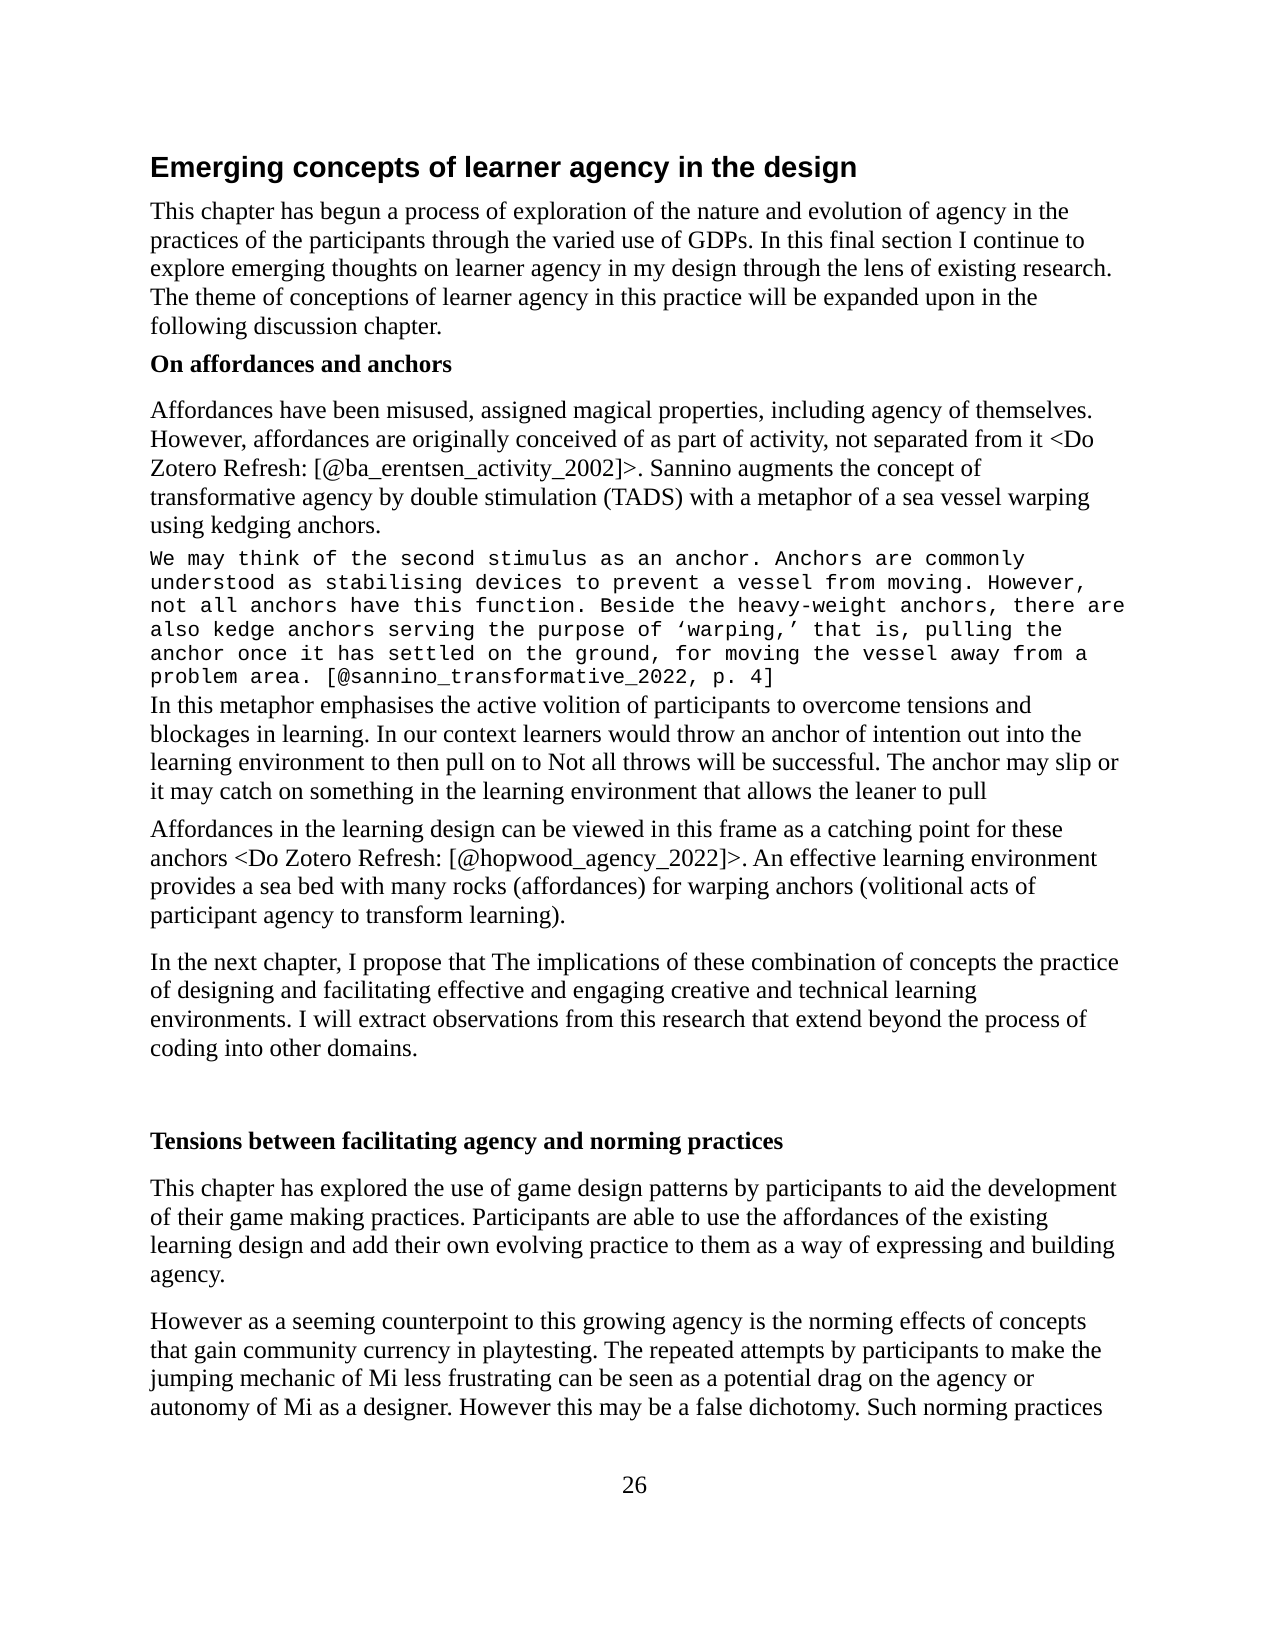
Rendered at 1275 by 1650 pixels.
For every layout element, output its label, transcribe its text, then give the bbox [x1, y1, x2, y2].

text In the next chapter, I propose that The implications of these combination of concepts the practice of designing and facilitating effective and engaging creative and technical learning environments. I will extract observations from this research that extend beyond the process of coding into other domains. [150, 947, 1125, 1062]
text However as a seeming counterpoint to this growing agency is the norming effects of concepts that gain community currency in playtesting. The repeated attempts by participants to make the jumping mechanic of Mi less frustrating can be seen as a potential drag on the agency or autonomy of Mi as a designer. However this may be a false dichotomy. Such norming practices [150, 1306, 1125, 1421]
text This chapter has begun a process of exploration of the nature and evolution of agency in the practices of the participants through the varied use of GDPs. In this final section I continue to explore emerging thoughts on learner agency in my design through the lens of existing research. The theme of conceptions of learner agency in this practice will be expanded upon in the following discussion chapter. [150, 196, 1125, 340]
text In this metaphor emphasises the active volition of participants to overcome tensions and blockages in learning. In our context learners would throw an anchor of intention out into the learning environment to then pull on to Not all throws will be successful. The anchor may slip or it may catch on something in the learning environment that allows the leaner to pull [150, 690, 1125, 805]
text Affordances in the learning design can be viewed in this frame as a catching point for these anchors <Do Zotero Refresh: [@hopwood_agency_2022]>. An effective learning environment provides a sea bed with many rocks (affordances) for warping anchors (volitional acts of participant agency to transform learning). [150, 814, 1125, 929]
text Affordances have been misused, assigned magical properties, including agency of themselves. However, affordances are originally conceived of as part of activity, not separated from it <Do Zotero Refresh: [@ba_erentsen_activity_2002]>. Sannino augments the concept of transformative agency by double stimulation (TADS) with a metaphor of a sea vessel warping using kedging anchors. [150, 395, 1125, 539]
subtitle Emerging concepts of learner agency in the design [150, 150, 1125, 183]
text Tensions between facilitating agency and norming practices [150, 1126, 1125, 1155]
text This chapter has explored the use of game design patterns by participants to aid the development of their game making practices. Participants are able to use the affordances of the existing learning design and add their own evolving practice to them as a way of expressing and building agency. [150, 1173, 1125, 1288]
text We may think of the second stimulus as an anchor. Anchors are commonly understood as stabilising devices to prevent a vessel from moving. However, not all anchors have this function. Beside the heavy-weight anchors, there are also kedge anchors serving the purpose of ‘warping,’ that is, pulling the anchor once it has settled on the ground, for moving the vessel away from a problem area. [@sannino_transformative_2022, p. 4] [150, 548, 1125, 690]
text On affordances and anchors [150, 349, 1125, 377]
